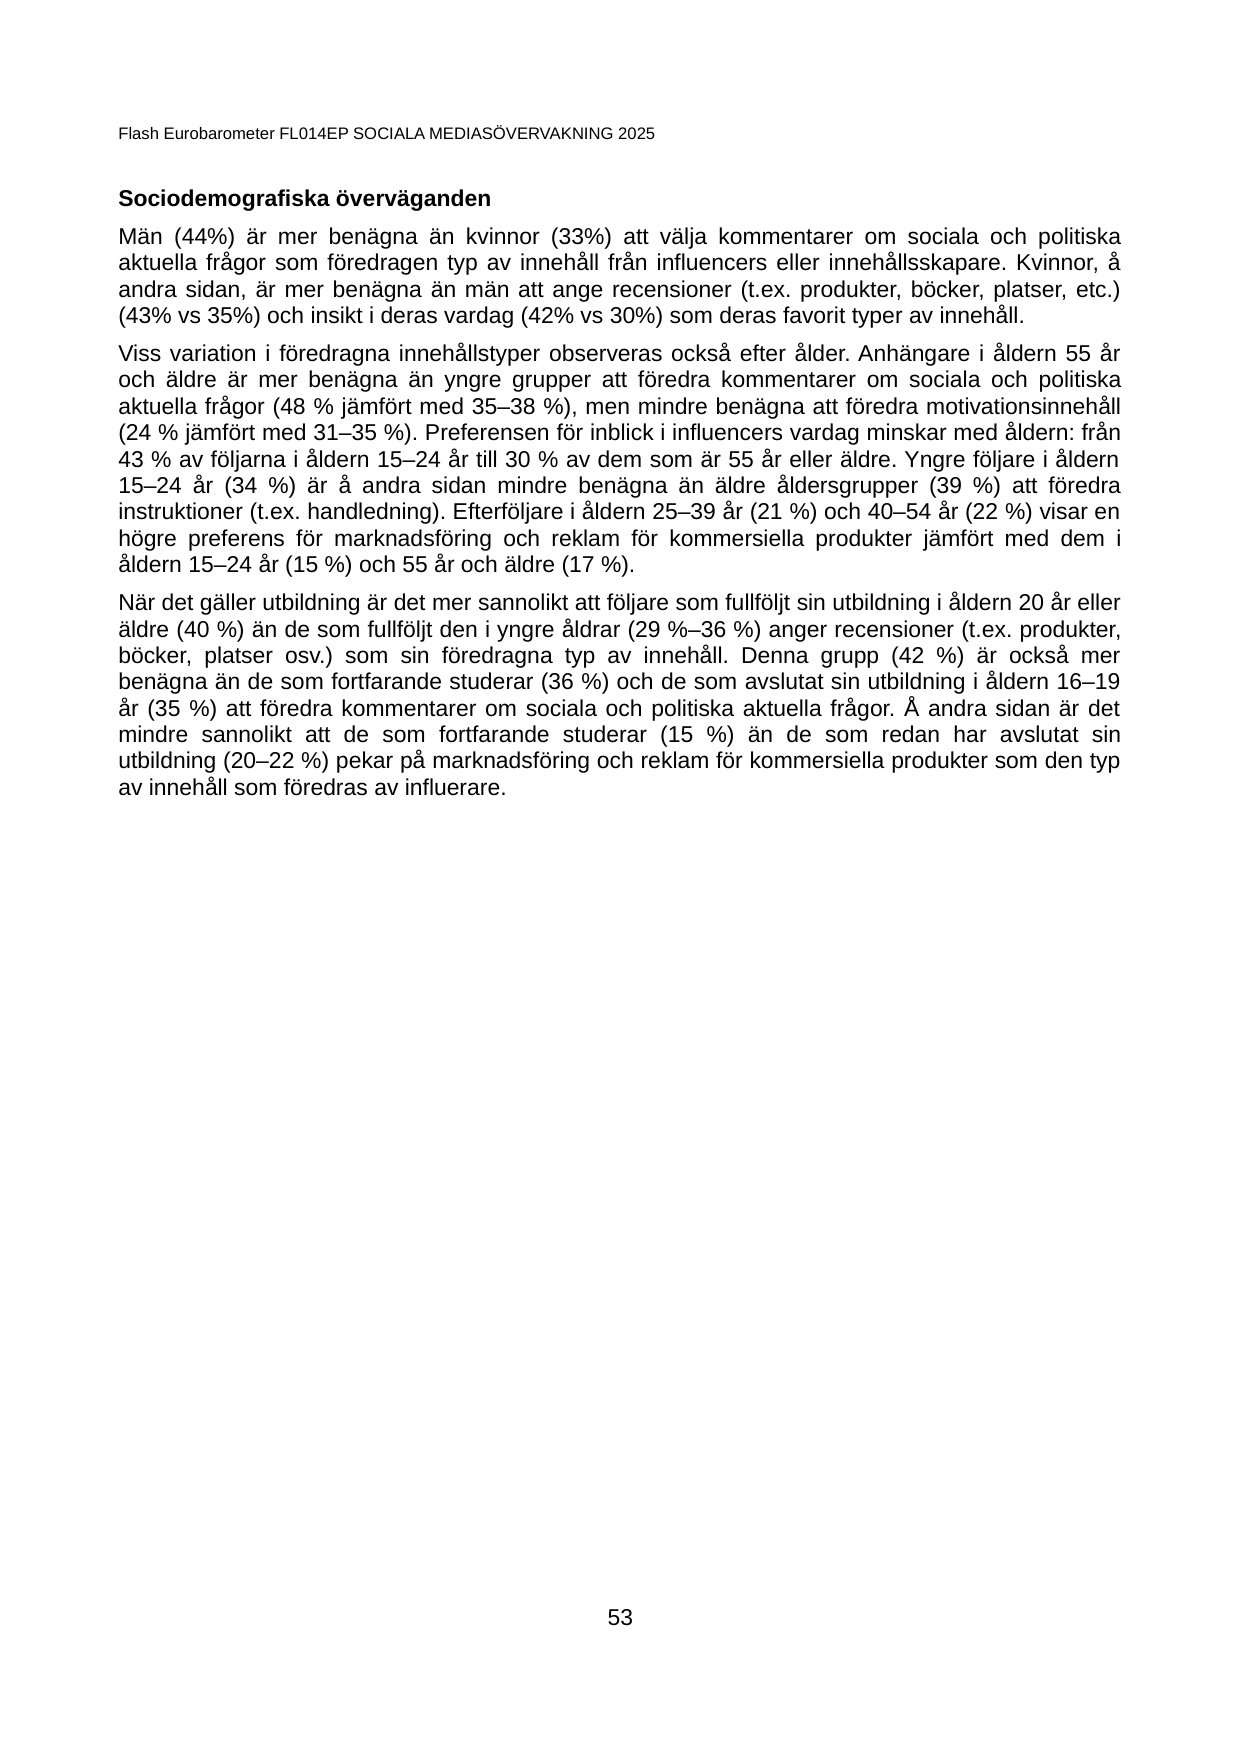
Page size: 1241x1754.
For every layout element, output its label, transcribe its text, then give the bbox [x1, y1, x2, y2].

text Sociodemografiska överväganden [118, 184, 1122, 211]
text När det gäller utbildning är det mer sannolikt att följare som fullföljt sin utbildning i åldern 20 år eller äldre (40 %) än de som fullföljt den i yngre åldrar (29 %–36 %) anger recensioner (t.ex. produkter, böcker, platser osv.) som sin föredragna typ av innehåll. Denna grupp (42 %) är också mer benägna än de som fortfarande studerar (36 %) och de som avslutat sin utbildning i åldern 16–19 år (35 %) att föredra kommentarer om sociala och politiska aktuella frågor. Å andra sidan är det mindre sannolikt att de som fortfarande studerar (15 %) än de som redan har avslutat sin utbildning (20–22 %) pekar på marknadsföring och reklam för kommersiella produkter som den typ av innehåll som föredras av influerare. [118, 589, 1122, 800]
text Viss variation i föredragna innehållstyper observeras också efter ålder. Anhängare i åldern 55 år och äldre är mer benägna än yngre grupper att föredra kommentarer om sociala och politiska aktuella frågor (48 % jämfört med 35–38 %), men mindre benägna att föredra motivationsinnehåll (24 % jämfört med 31–35 %). Preferensen för inblick i influencers vardag minskar med åldern: från 43 % av följarna i åldern 15–24 år till 30 % av dem som är 55 år eller äldre. Yngre följare i åldern 15–24 år (34 %) är å andra sidan mindre benägna än äldre åldersgrupper (39 %) att föredra instruktioner (t.ex. handledning). Efterföljare i åldern 25–39 år (21 %) och 40–54 år (22 %) visar en högre preferens för marknadsföring och reklam för kommersiella produkter jämfört med dem i åldern 15–24 år (15 %) och 55 år och äldre (17 %). [118, 340, 1122, 577]
text Män (44%) är mer benägna än kvinnor (33%) att välja kommentarer om sociala och politiska aktuella frågor som föredragen typ av innehåll från influencers eller innehållsskapare. Kvinnor, å andra sidan, är mer benägna än män att ange recensioner (t.ex. produkter, böcker, platser, etc.) (43% vs 35%) och insikt i deras vardag (42% vs 30%) som deras favorit typer av innehåll. [118, 223, 1122, 328]
